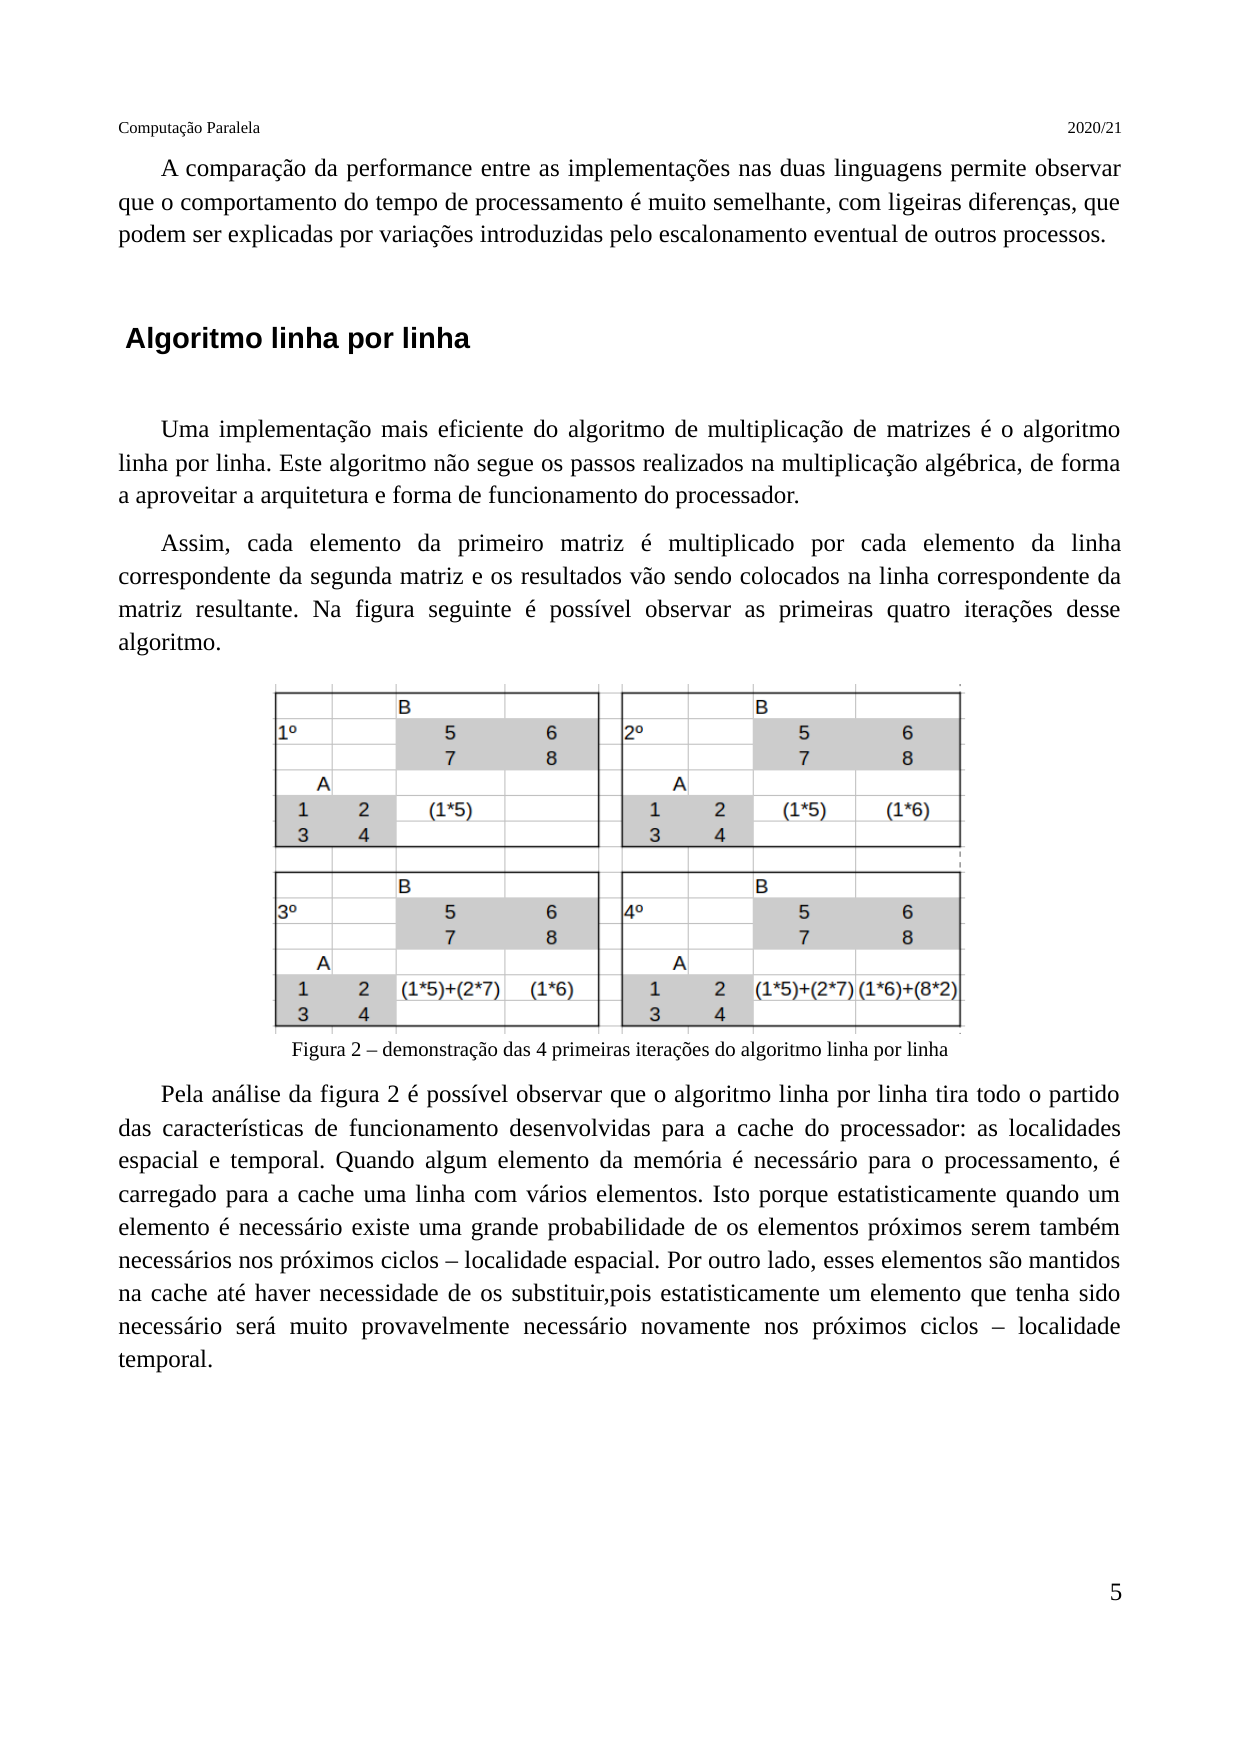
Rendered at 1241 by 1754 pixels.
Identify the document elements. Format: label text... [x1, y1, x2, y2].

text Assim, cada elemento da primeiro matriz é multiplicado por cada elemento da linha correspondente da segunda matriz e os resultados vão sendo colocados na linha correspondente da matriz resultante. Na figura seguinte é possível observar as primeiras quatro iterações desse algoritmo. [118, 528, 1122, 656]
text Pela análise da figura 2 é possível observar que o algoritmo linha por linha tira todo o partido das características de funcionamento desenvolvidas para a cache do processador: as localidades espacial e temporal. Quando algum elemento da memória é necessário para o processamento, é carregado para a cache uma linha com vários elementos. Isto porque estatisticamente quando um elemento é necessário existe uma grande probabilidade de os elementos próximos serem também necessários nos próximos ciclos – localidade espacial. Por outro lado, esses elementos são mantidos na cache até haver necessidade de os substituir,pois estatisticamente um elemento que tenha sido necessário será muito provavelmente necessário novamente nos próximos ciclos – localidade temporal. [118, 1079, 1122, 1372]
text Uma implementação mais eficiente do algoritmo de multiplicação de matrizes é o algoritmo linha por linha. Este algoritmo não segue os passos realizados na multiplicação algébrica, de forma a aproveitar a arquitetura e forma de funcionamento do processador. [118, 414, 1122, 509]
text Figura 2 – demonstração das 4 primeiras iterações do algoritmo linha por linha [118, 675, 1122, 1061]
subtitle Algoritmo linha por linha [118, 321, 1122, 354]
picture [272, 684, 966, 1034]
text A comparação da performance entre as implementações nas duas linguagens permite observar que o comportamento do tempo de processamento é muito semelhante, com ligeiras diferenças, que podem ser explicadas por variações introduzidas pelo escalonamento eventual de outros processos. [118, 153, 1122, 248]
